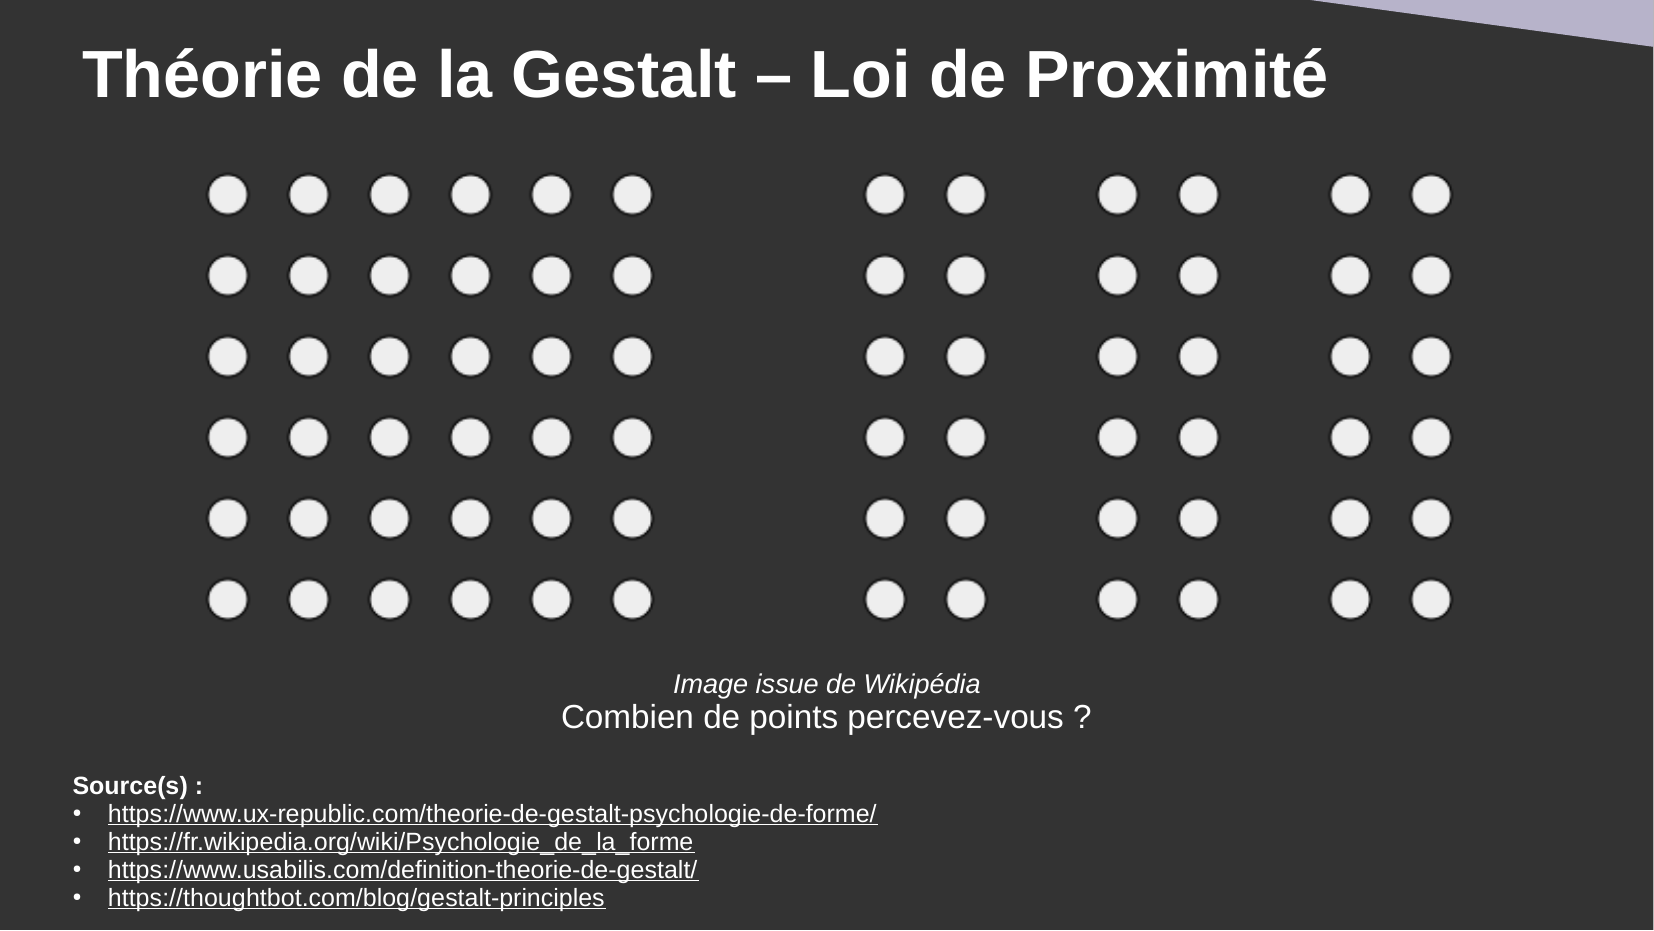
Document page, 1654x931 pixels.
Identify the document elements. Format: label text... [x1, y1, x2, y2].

text_box [1310, 0, 1654, 47]
title Théorie de la Gestalt – Loi de Proximité [82, 37, 1571, 114]
text_box Image issue de Wikipédia Combien de points percevez-vous ? [270, 661, 1384, 764]
text_box Source(s) : https://www.ux-republic.com/theorie-de-gestalt-psychologie-de-forme/ https://fr.wikipedia.org/wiki/Psychologie_de_la_forme https://www.usabilis.com/definition-theorie-de-gestalt/ https://thoughtbot.com/blog/gestalt-principles [57, 764, 1543, 919]
picture [107, 94, 1547, 697]
